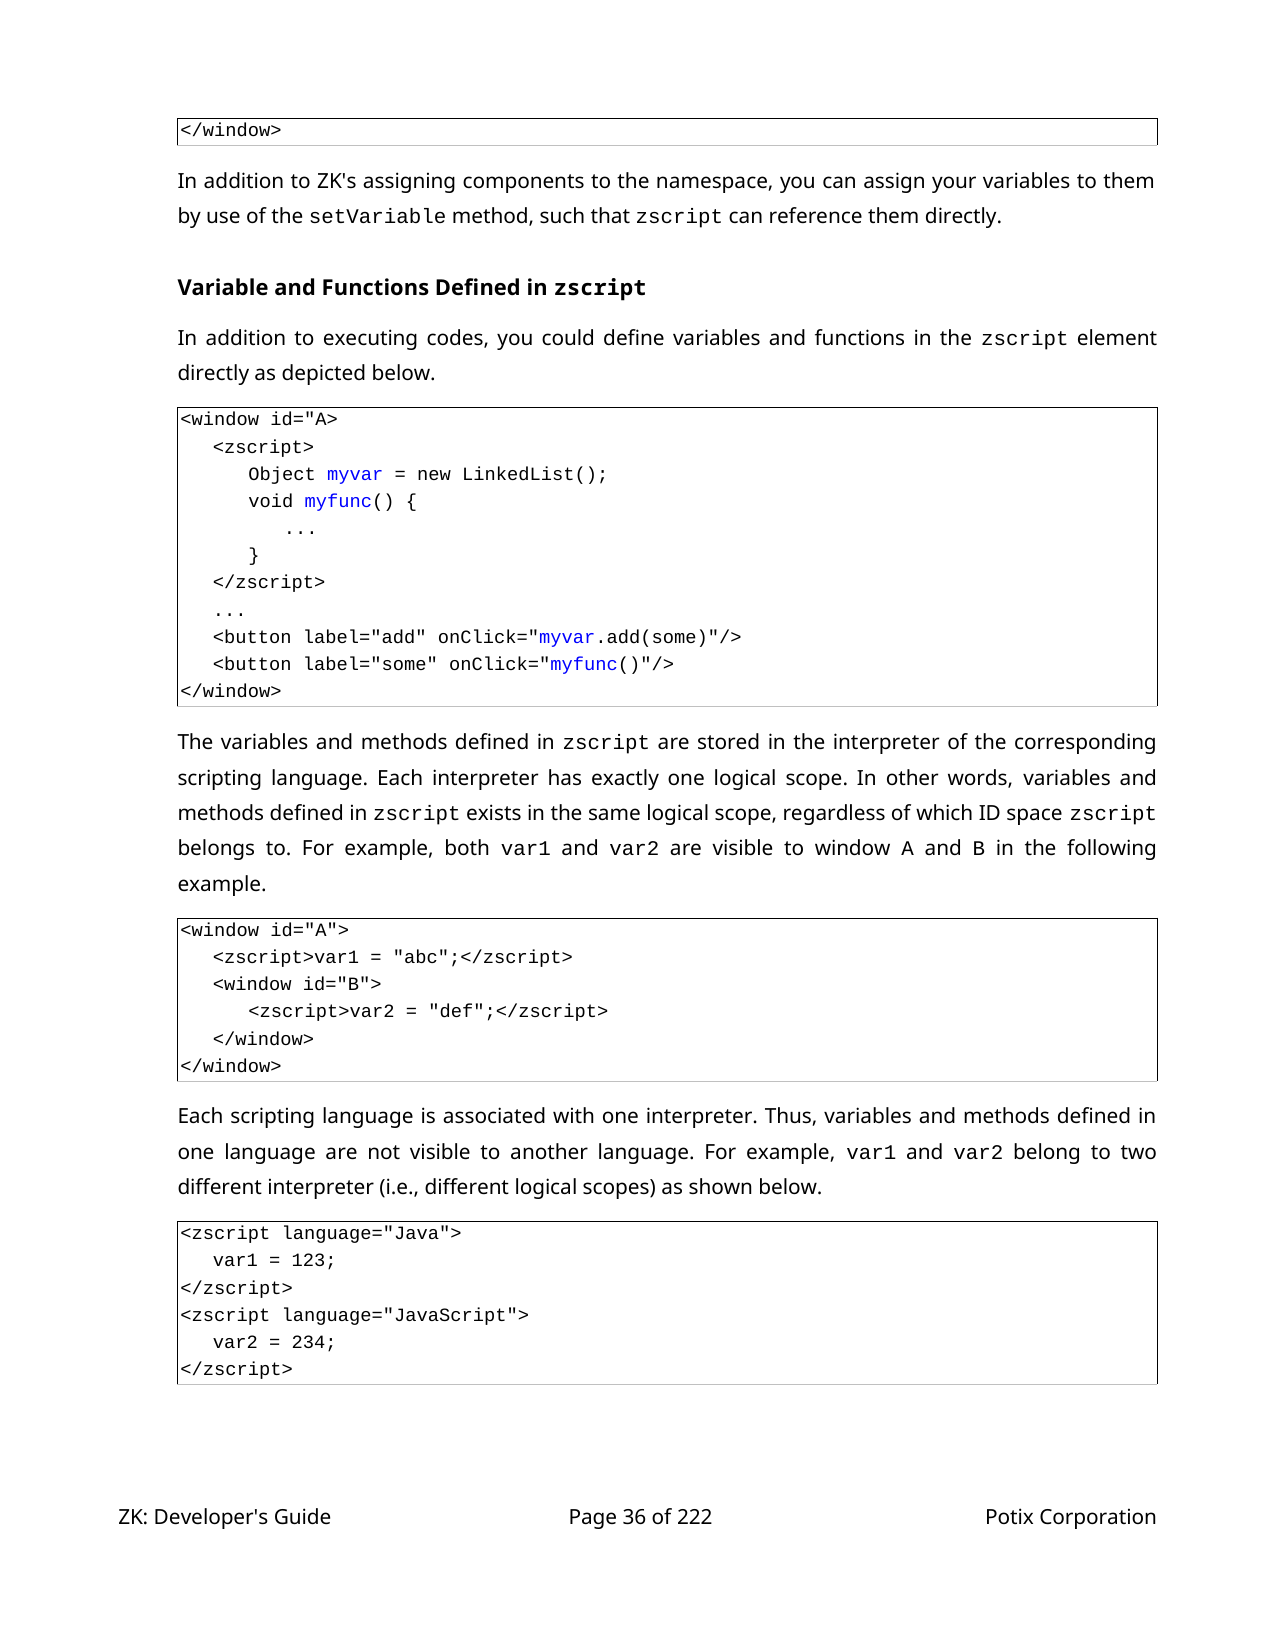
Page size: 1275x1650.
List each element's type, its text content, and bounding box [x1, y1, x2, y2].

text </window> [178, 1026, 1157, 1051]
text <window id="B"> [178, 972, 1157, 996]
text var2 = 234; [178, 1330, 1157, 1354]
text Object myvar = new LinkedList(); [178, 462, 1157, 486]
text ... [178, 516, 1157, 540]
text <zscript language="Java"> [178, 1222, 1157, 1245]
text The variables and methods defined in zscript are stored in the interpreter of the corresponding scripting language. Each interpreter has exactly one logical scope. In other words, variables and methods defined in zscript exists in the same logical scope, regardless of which ID space zscript belongs to. For example, both var1 and var2 are visible to window A and B in the following example. [177, 727, 1157, 897]
text void myfunc() { [178, 489, 1157, 513]
text <window id="A"> [178, 919, 1157, 942]
text <zscript language="JavaScript"> [178, 1303, 1157, 1327]
text <button label="add" onClick="myvar.add(some)"/> [178, 625, 1157, 649]
text </zscript> [178, 570, 1157, 595]
text <zscript> [178, 434, 1157, 459]
text </zscript> [178, 1357, 1157, 1384]
text ... [178, 598, 1157, 622]
subtitle Variable and Functions Defined in zscript [177, 272, 1157, 302]
text </window> [178, 1054, 1157, 1081]
text In addition to ZK's assigning components to the namespace, you can assign your variables to them by use of the setVariable method, such that zscript can reference them directly. [177, 166, 1157, 230]
text </window> [178, 119, 1157, 145]
text } [178, 543, 1157, 567]
text <window id="A> [178, 408, 1157, 432]
text <zscript>var2 = "def";</zscript> [178, 999, 1157, 1023]
text </zscript> [178, 1276, 1157, 1300]
text var1 = 123; [178, 1248, 1157, 1273]
text In addition to executing codes, you could define variables and functions in the zscript element directly as depicted below. [177, 323, 1157, 387]
text <button label="some" onClick="myfunc()"/> [178, 652, 1157, 676]
text <zscript>var1 = "abc";</zscript> [178, 945, 1157, 969]
text Each scripting language is associated with one interpreter. Thus, variables and methods defined in one language are not visible to another language. For example, var1 and var2 belong to two different interpreter (i.e., different logical scopes) as shown below. [177, 1102, 1157, 1201]
text </window> [178, 679, 1157, 706]
